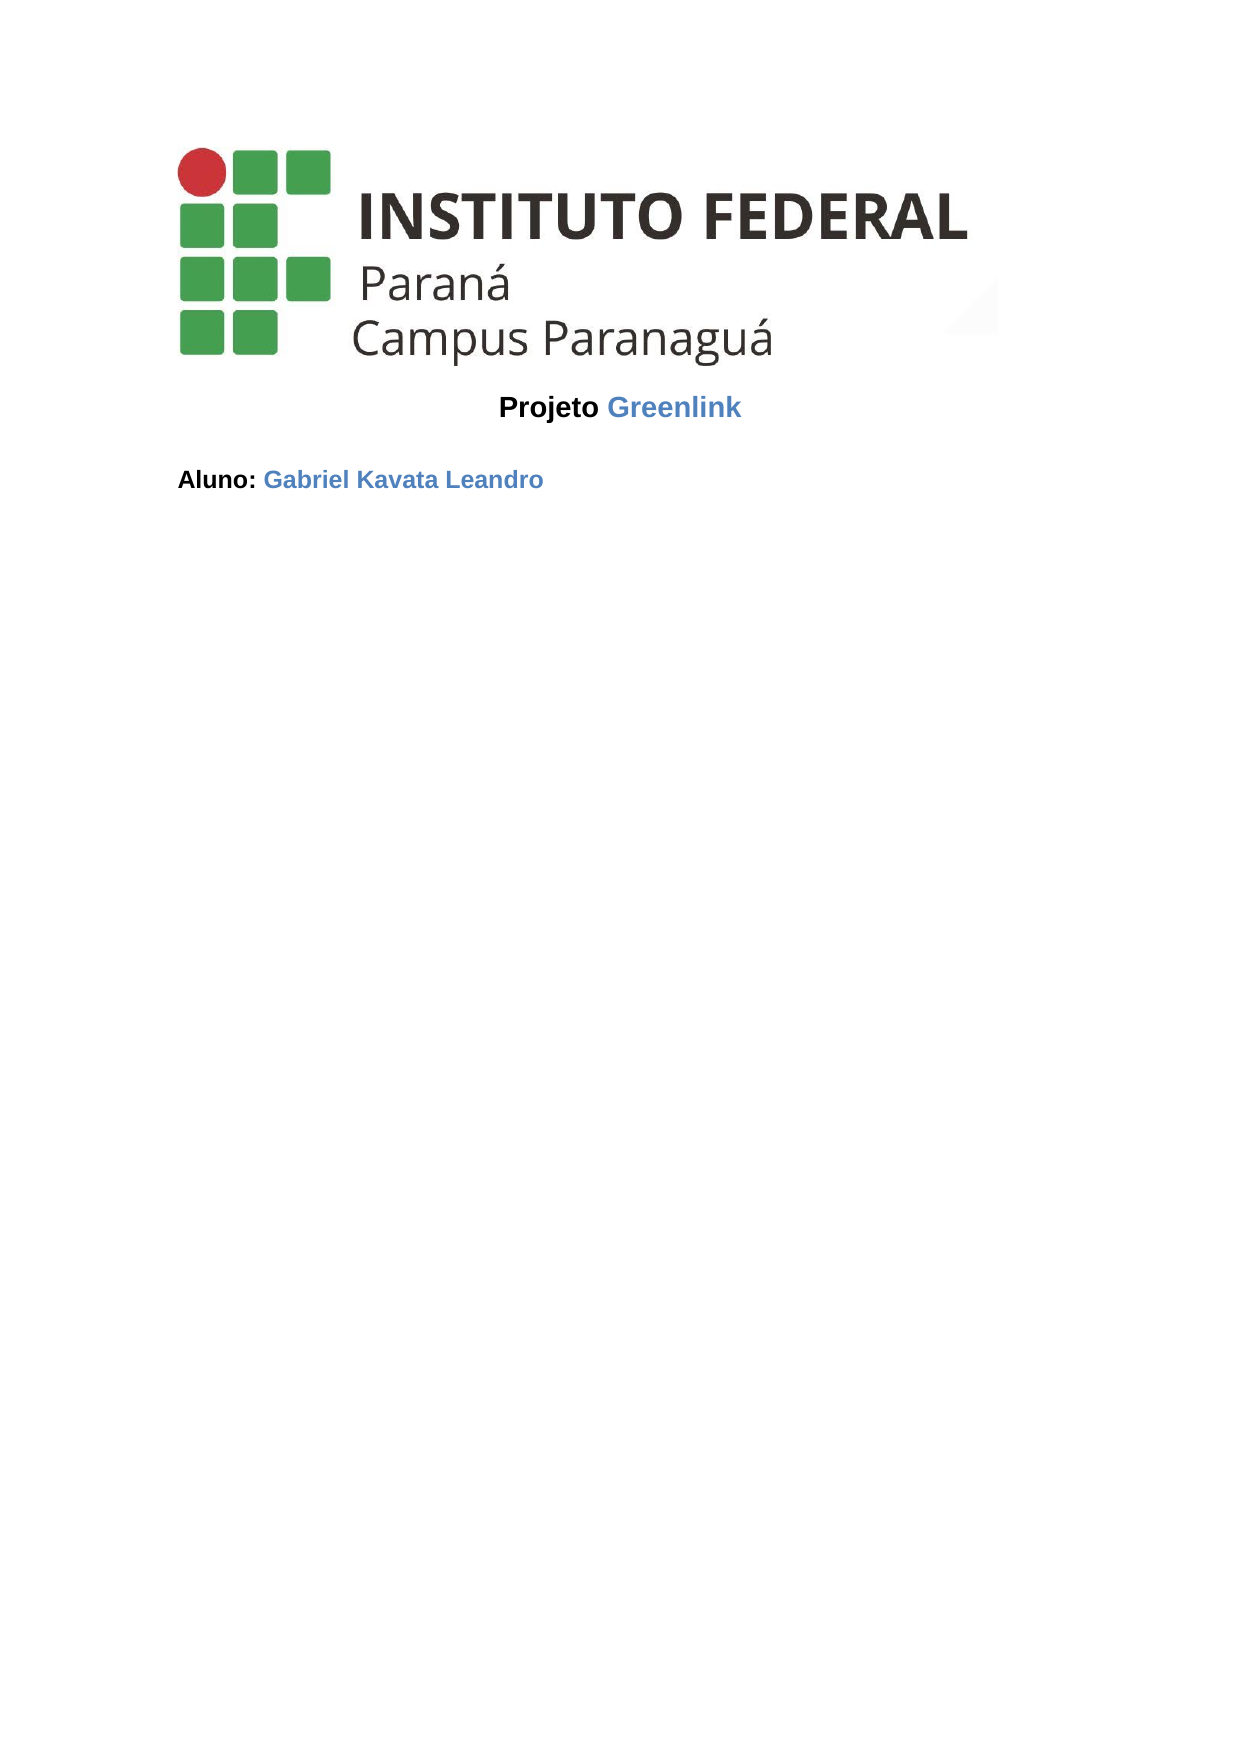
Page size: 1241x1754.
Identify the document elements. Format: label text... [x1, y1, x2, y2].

picture [177, 147, 999, 366]
text Aluno: Gabriel Kavata Leandro [177, 465, 1063, 494]
title Projeto Greenlink [177, 390, 1063, 424]
